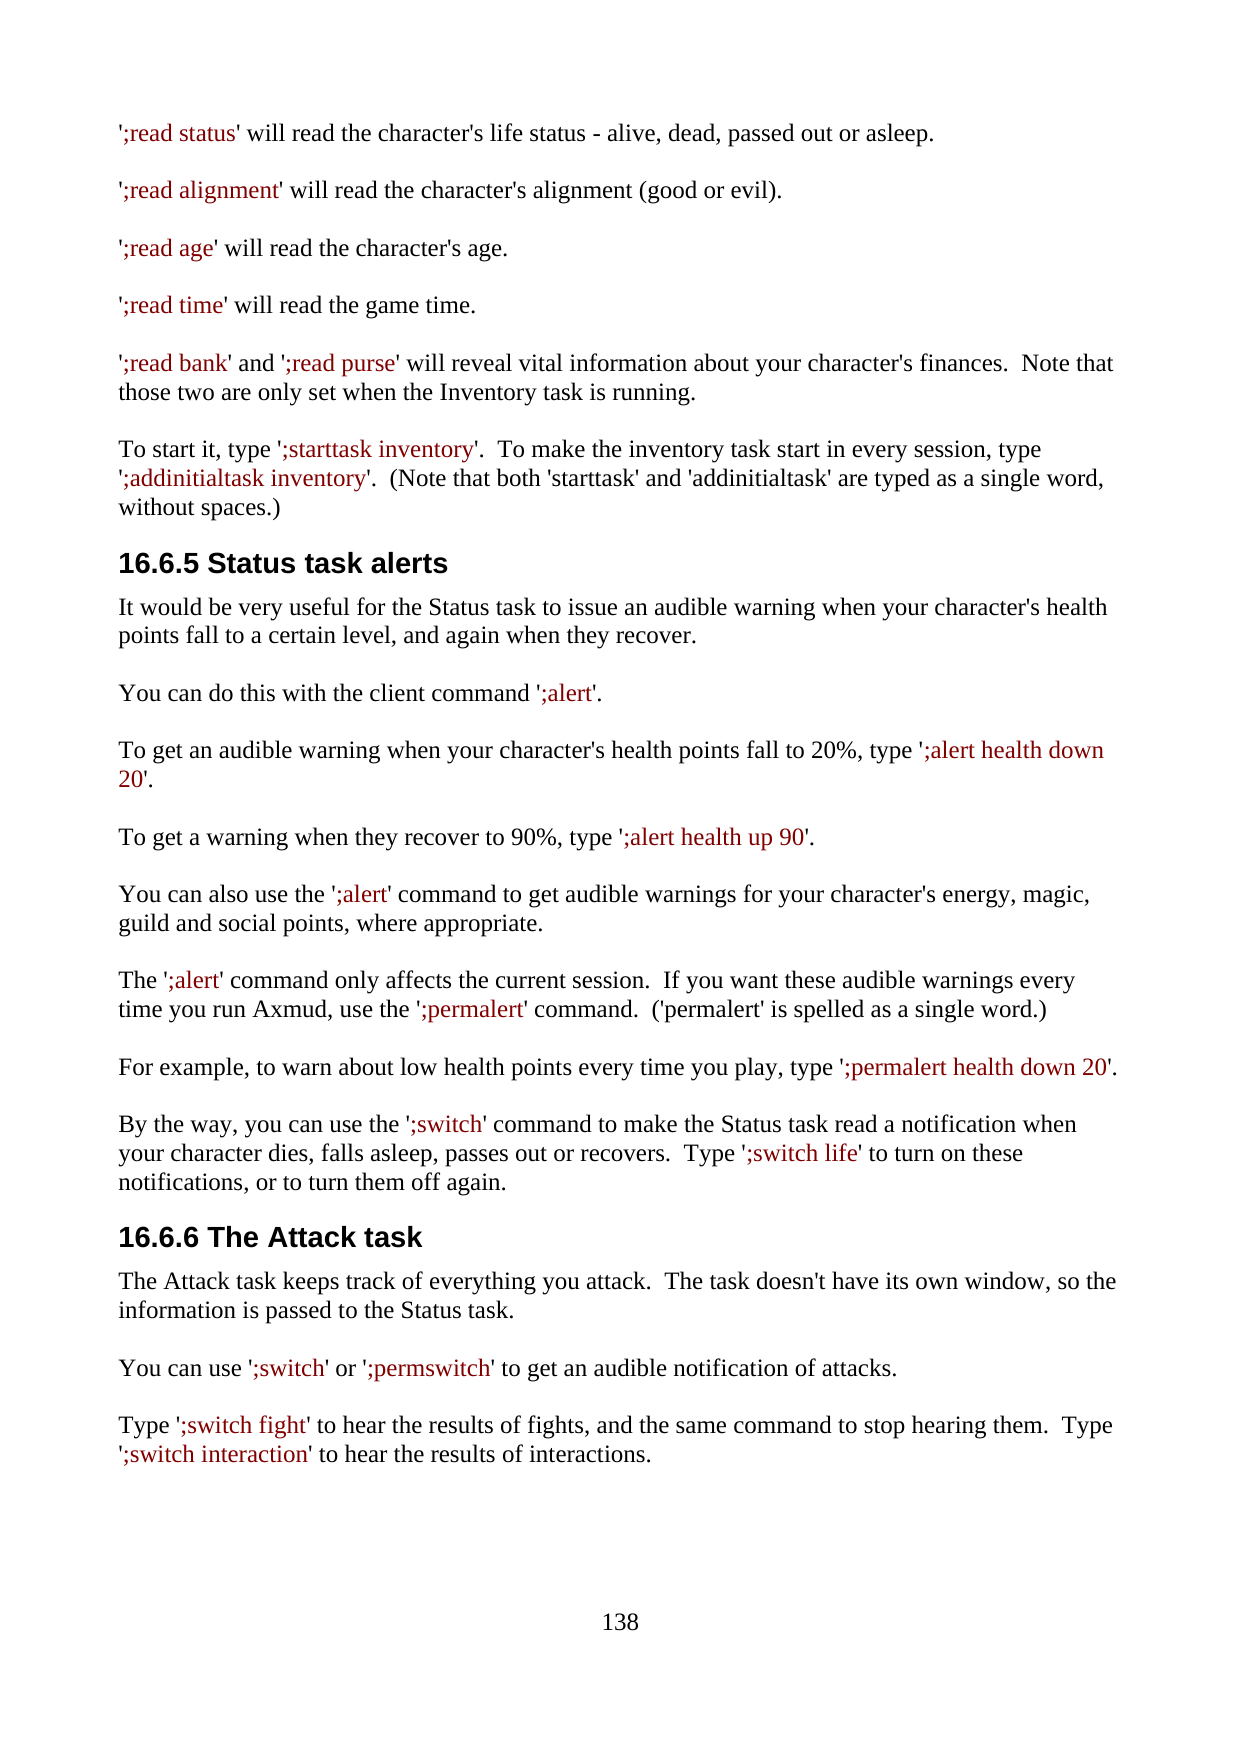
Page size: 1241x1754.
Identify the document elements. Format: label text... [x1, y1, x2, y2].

text The Attack task keeps track of everything you attack. The task doesn't have its own window, so the information is passed to the Status task. [118, 1266, 1122, 1324]
text By the way, you can use the ';switch' command to make the Status task read a notification when your character dies, falls asleep, passes out or recovers. Type ';switch life' to turn on these notifications, or to turn them off again. [118, 1109, 1122, 1195]
text ';read time' will read the game time. [118, 291, 1122, 319]
text The ';alert' command only affects the current session. If you want these audible warnings every time you run Axmud, use the ';permalert' command. ('permalert' is spelled as a single word.) [118, 965, 1122, 1023]
text Type ';switch fight' to hear the results of fights, and the same command to stop hearing them. Type ';switch interaction' to hear the results of interactions. [118, 1410, 1122, 1468]
text ';read bank' and ';read purse' will reveal vital information about your character's finances. Note that those two are only set when the Inventory task is running. [118, 348, 1122, 406]
text You can use ';switch' or ';permswitch' to get an audible notification of attacks. [118, 1353, 1122, 1381]
text You can also use the ';alert' command to get audible warnings for your character's energy, magic, guild and social points, where appropriate. [118, 879, 1122, 937]
text For example, to warn about low health points every time you play, type ';permalert health down 20'. [118, 1052, 1122, 1080]
text It would be very useful for the Status task to issue an audible warning when your character's health points fall to a certain level, and again when they recover. [118, 592, 1122, 649]
text To start it, type ';starttask inventory'. To make the inventory task start in every session, type ';addinitialtask inventory'. (Note that both 'starttask' and 'addinitialtask' are typed as a single word, without spaces.) [118, 434, 1122, 521]
subtitle 16.6.6 The Attack task [118, 1220, 1122, 1254]
text ';read status' will read the character's life status - alive, dead, passed out or asleep. [118, 118, 1122, 147]
text To get an audible warning when your character's health points fall to 20%, type ';alert health down 20'. [118, 735, 1122, 793]
text To get a warning when they recover to 90%, type ';alert health up 90'. [118, 822, 1122, 850]
subtitle 16.6.5 Status task alerts [118, 546, 1122, 579]
text You can do this with the client command ';alert'. [118, 678, 1122, 707]
text ';read alignment' will read the character's alignment (good or evil). [118, 176, 1122, 204]
text ';read age' will read the character's age. [118, 233, 1122, 262]
